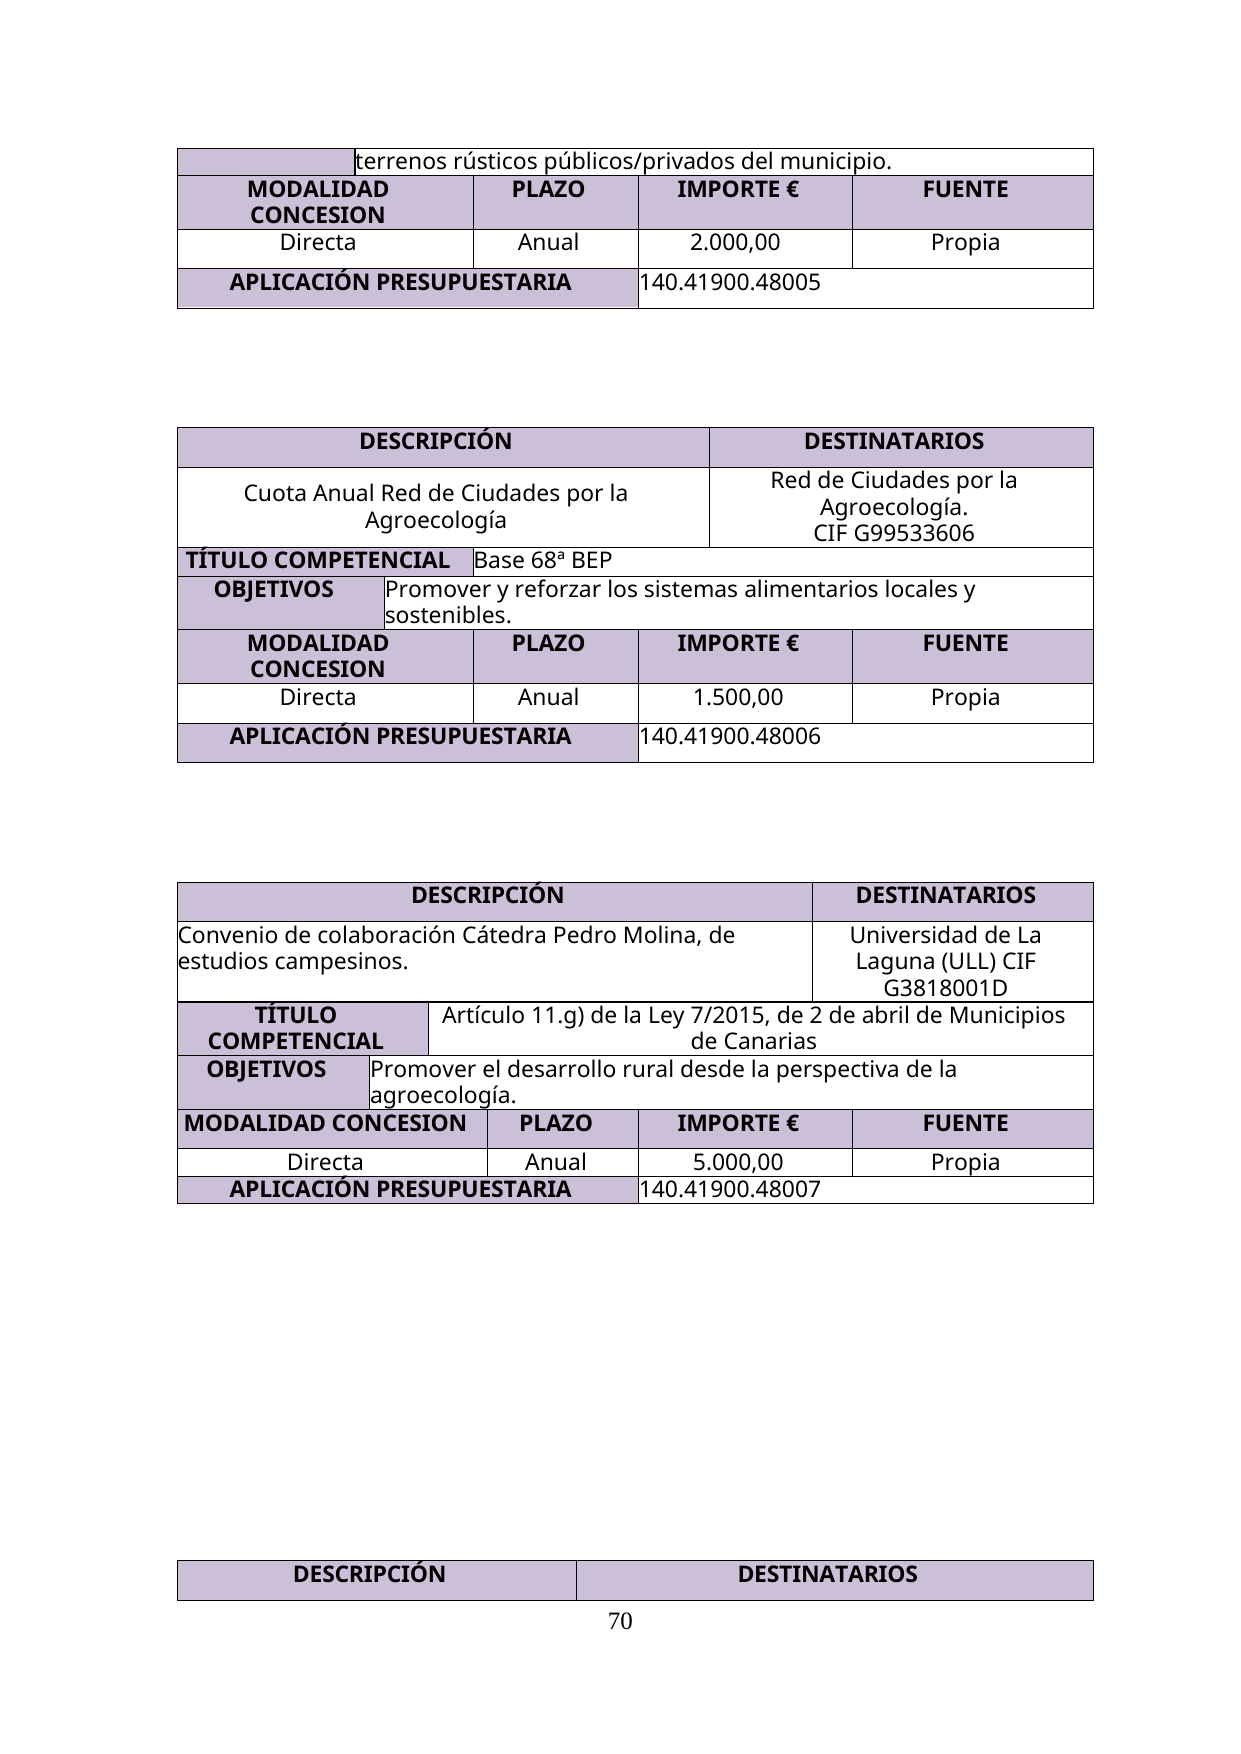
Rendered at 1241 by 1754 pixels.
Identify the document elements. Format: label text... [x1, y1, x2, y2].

table_cell Universidad de La Laguna (ULL) CIF G3818001D [813, 922, 1093, 1001]
table_cell PLAZO [474, 630, 638, 683]
table_cell 140.41900.48006 [639, 724, 1093, 762]
table_header DESCRIPCIÓN [178, 883, 812, 921]
table_cell Promover y reforzar los sistemas alimentarios locales y sostenibles. [385, 577, 1093, 629]
table_cell TÍTULO COMPETENCIAL [178, 548, 473, 576]
table_cell IMPORTE € [639, 176, 852, 229]
table_cell Directa [178, 230, 473, 268]
table_cell Anual [474, 684, 638, 722]
table_cell Convenio de colaboración Cátedra Pedro Molina, de estudios campesinos. [178, 922, 812, 1001]
table_cell Anual [474, 230, 638, 268]
table_cell TÍTULO COMPETENCIAL [178, 1003, 428, 1055]
table_cell Propia [853, 1149, 1093, 1176]
table_cell Directa [178, 1149, 487, 1176]
table_cell APLICACIÓN PRESUPUESTARIA [178, 1177, 638, 1203]
table_cell 140.41900.48007 [639, 1177, 1093, 1203]
table_cell IMPORTE € [639, 1110, 852, 1148]
table_cell IMPORTE € [639, 630, 852, 683]
table_cell Propia [853, 230, 1093, 268]
table_cell 2.000,00 [639, 230, 852, 268]
table_cell OBJETIVOS [178, 1056, 369, 1109]
table_cell [178, 149, 354, 175]
table_cell PLAZO [488, 1110, 638, 1148]
table_cell APLICACIÓN PRESUPUESTARIA [178, 269, 638, 307]
table_cell FUENTE [853, 176, 1093, 229]
table_cell Base 68ª BEP [474, 548, 1093, 576]
table_cell Cuota Anual Red de Ciudades por la Agroecología [178, 468, 709, 547]
table_cell FUENTE [853, 630, 1093, 683]
table_header DESTINATARIOS [577, 1561, 1093, 1600]
table_cell FUENTE [853, 1110, 1093, 1148]
table_cell terrenos rústicos públicos/privados del municipio. [356, 149, 1093, 175]
table_header DESCRIPCIÓN [178, 1561, 576, 1600]
table_cell MODALIDAD CONCESION [178, 630, 473, 683]
table_cell Directa [178, 684, 473, 722]
table_cell 140.41900.48005 [639, 269, 1093, 307]
table_cell Artículo 11.g) de la Ley 7/2015, de 2 de abril de Municipios de Canarias [429, 1003, 1093, 1055]
table_cell 5.000,00 [639, 1149, 852, 1176]
table_cell MODALIDAD CONCESION [178, 1110, 487, 1148]
table_cell Anual [488, 1149, 638, 1176]
table_cell MODALIDAD CONCESION [178, 176, 473, 229]
table_cell APLICACIÓN PRESUPUESTARIA [178, 724, 638, 762]
table_header DESCRIPCIÓN [178, 428, 709, 467]
table_cell Promover el desarrollo rural desde la perspectiva de la agroecología. [370, 1056, 1093, 1109]
table_header DESTINATARIOS [813, 883, 1093, 921]
table_cell OBJETIVOS [178, 577, 384, 629]
table_cell PLAZO [474, 176, 638, 229]
table_cell Propia [853, 684, 1093, 722]
table_header DESTINATARIOS [710, 428, 1093, 467]
table_cell Red de Ciudades por la Agroecología. CIF G99533606 [710, 468, 1093, 547]
table_cell 1.500,00 [639, 684, 852, 722]
